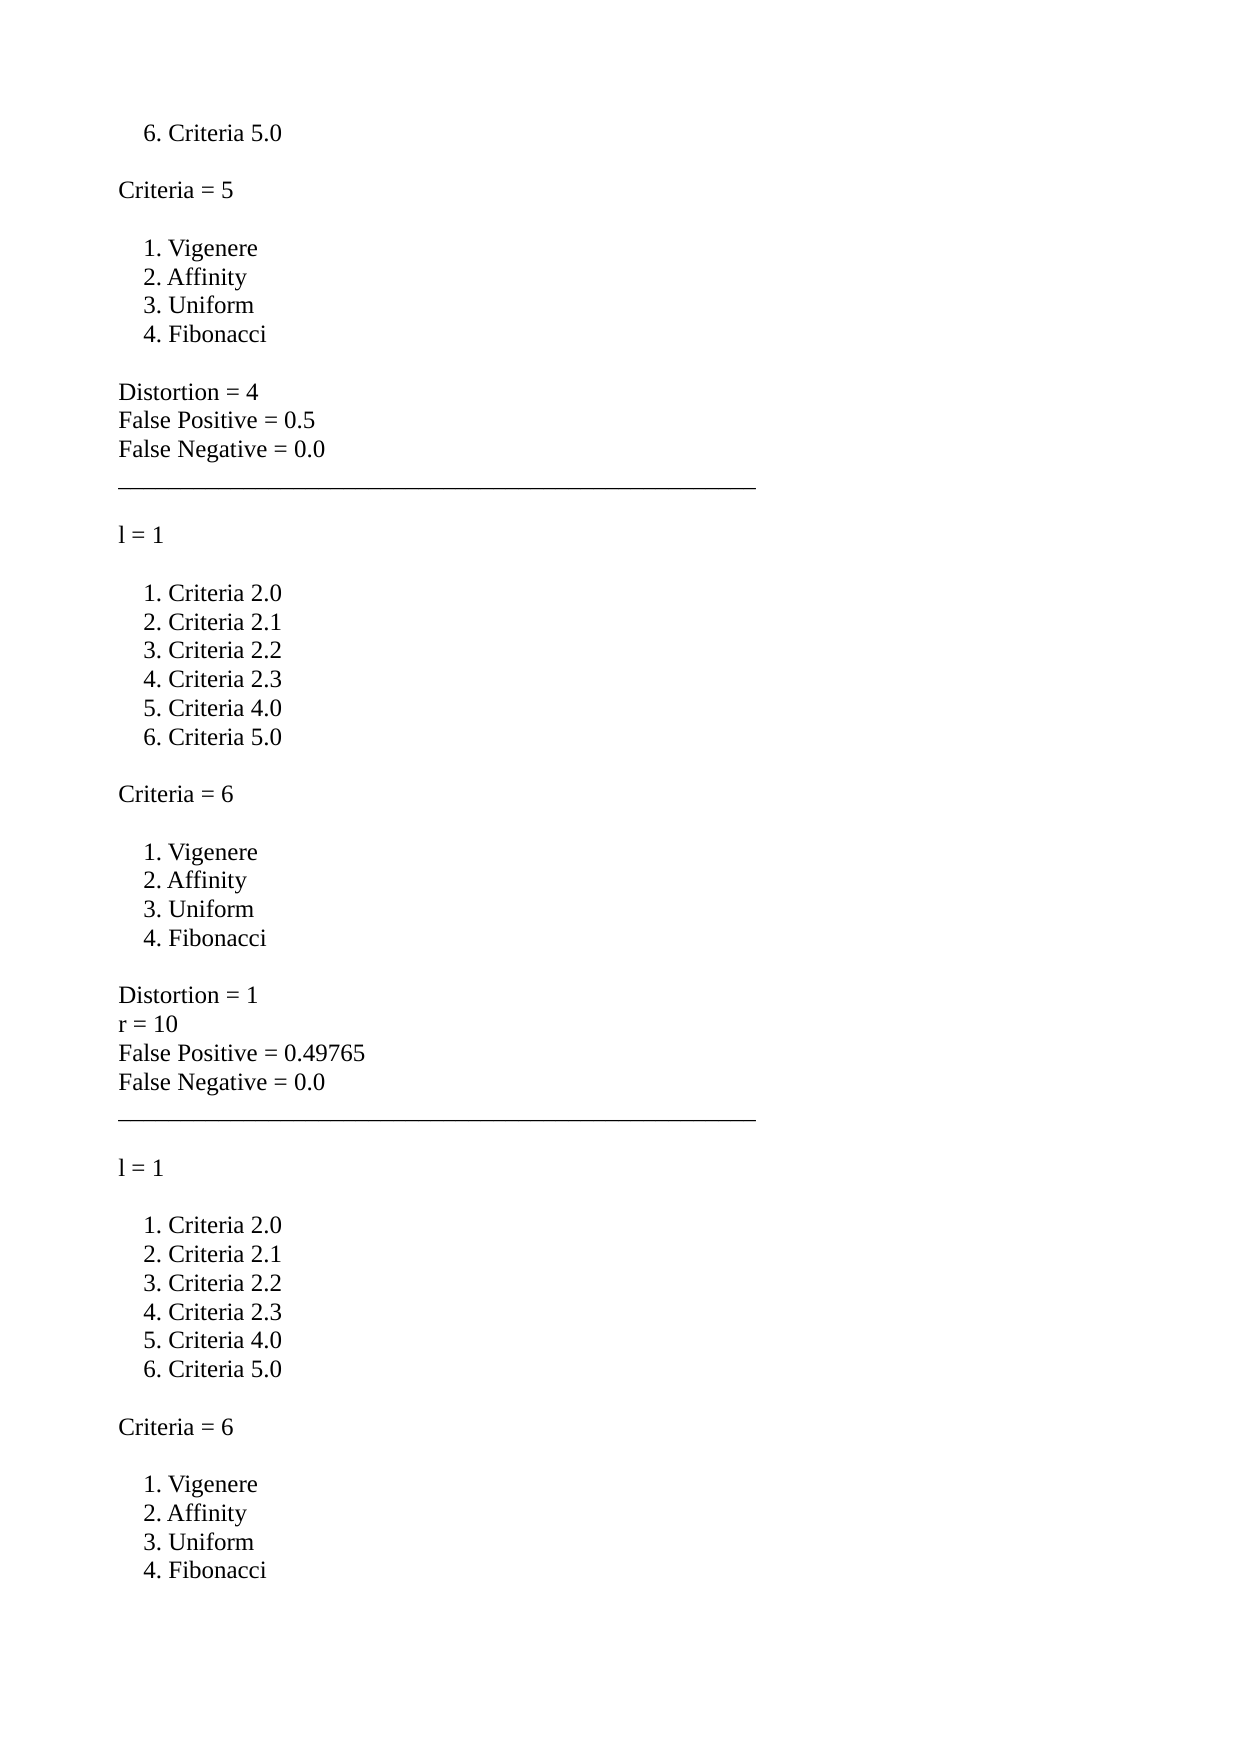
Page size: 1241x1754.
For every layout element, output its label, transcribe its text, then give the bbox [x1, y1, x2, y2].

text 6. Criteria 5.0 [118, 722, 1122, 751]
text Distortion = 1 [118, 981, 1122, 1009]
text 5. Criteria 4.0 [118, 1326, 1122, 1354]
text 1. Vigenere [118, 837, 1122, 866]
text l = 1 [118, 521, 1122, 549]
text False Positive = 0.5 [118, 406, 1122, 434]
text 6. Criteria 5.0 [118, 118, 1122, 147]
text 5. Criteria 4.0 [118, 693, 1122, 722]
text 2. Affinity [118, 262, 1122, 291]
text Criteria = 6 [118, 1412, 1122, 1441]
text 2. Affinity [118, 866, 1122, 894]
text 3. Criteria 2.2 [118, 1268, 1122, 1297]
text ___________________________________________________ [118, 1096, 1122, 1124]
text 3. Uniform [118, 1527, 1122, 1556]
text 1. Criteria 2.0 [118, 1211, 1122, 1239]
text 3. Criteria 2.2 [118, 636, 1122, 664]
text Criteria = 6 [118, 779, 1122, 808]
text 6. Criteria 5.0 [118, 1354, 1122, 1383]
text Criteria = 5 [118, 176, 1122, 204]
text l = 1 [118, 1153, 1122, 1182]
text False Negative = 0.0 [118, 434, 1122, 463]
text 3. Uniform [118, 894, 1122, 923]
text 4. Fibonacci [118, 319, 1122, 348]
text 2. Criteria 2.1 [118, 607, 1122, 636]
text 4. Fibonacci [118, 1556, 1122, 1584]
text False Positive = 0.49765 [118, 1038, 1122, 1067]
text 2. Criteria 2.1 [118, 1239, 1122, 1268]
text 4. Criteria 2.3 [118, 1297, 1122, 1326]
text 4. Criteria 2.3 [118, 664, 1122, 693]
text Distortion = 4 [118, 377, 1122, 406]
text 4. Fibonacci [118, 923, 1122, 952]
text 2. Affinity [118, 1498, 1122, 1527]
text 3. Uniform [118, 291, 1122, 319]
text r = 10 [118, 1009, 1122, 1038]
text False Negative = 0.0 [118, 1067, 1122, 1096]
text ___________________________________________________ [118, 463, 1122, 492]
text 1. Criteria 2.0 [118, 578, 1122, 607]
text 1. Vigenere [118, 1469, 1122, 1498]
text 1. Vigenere [118, 233, 1122, 262]
